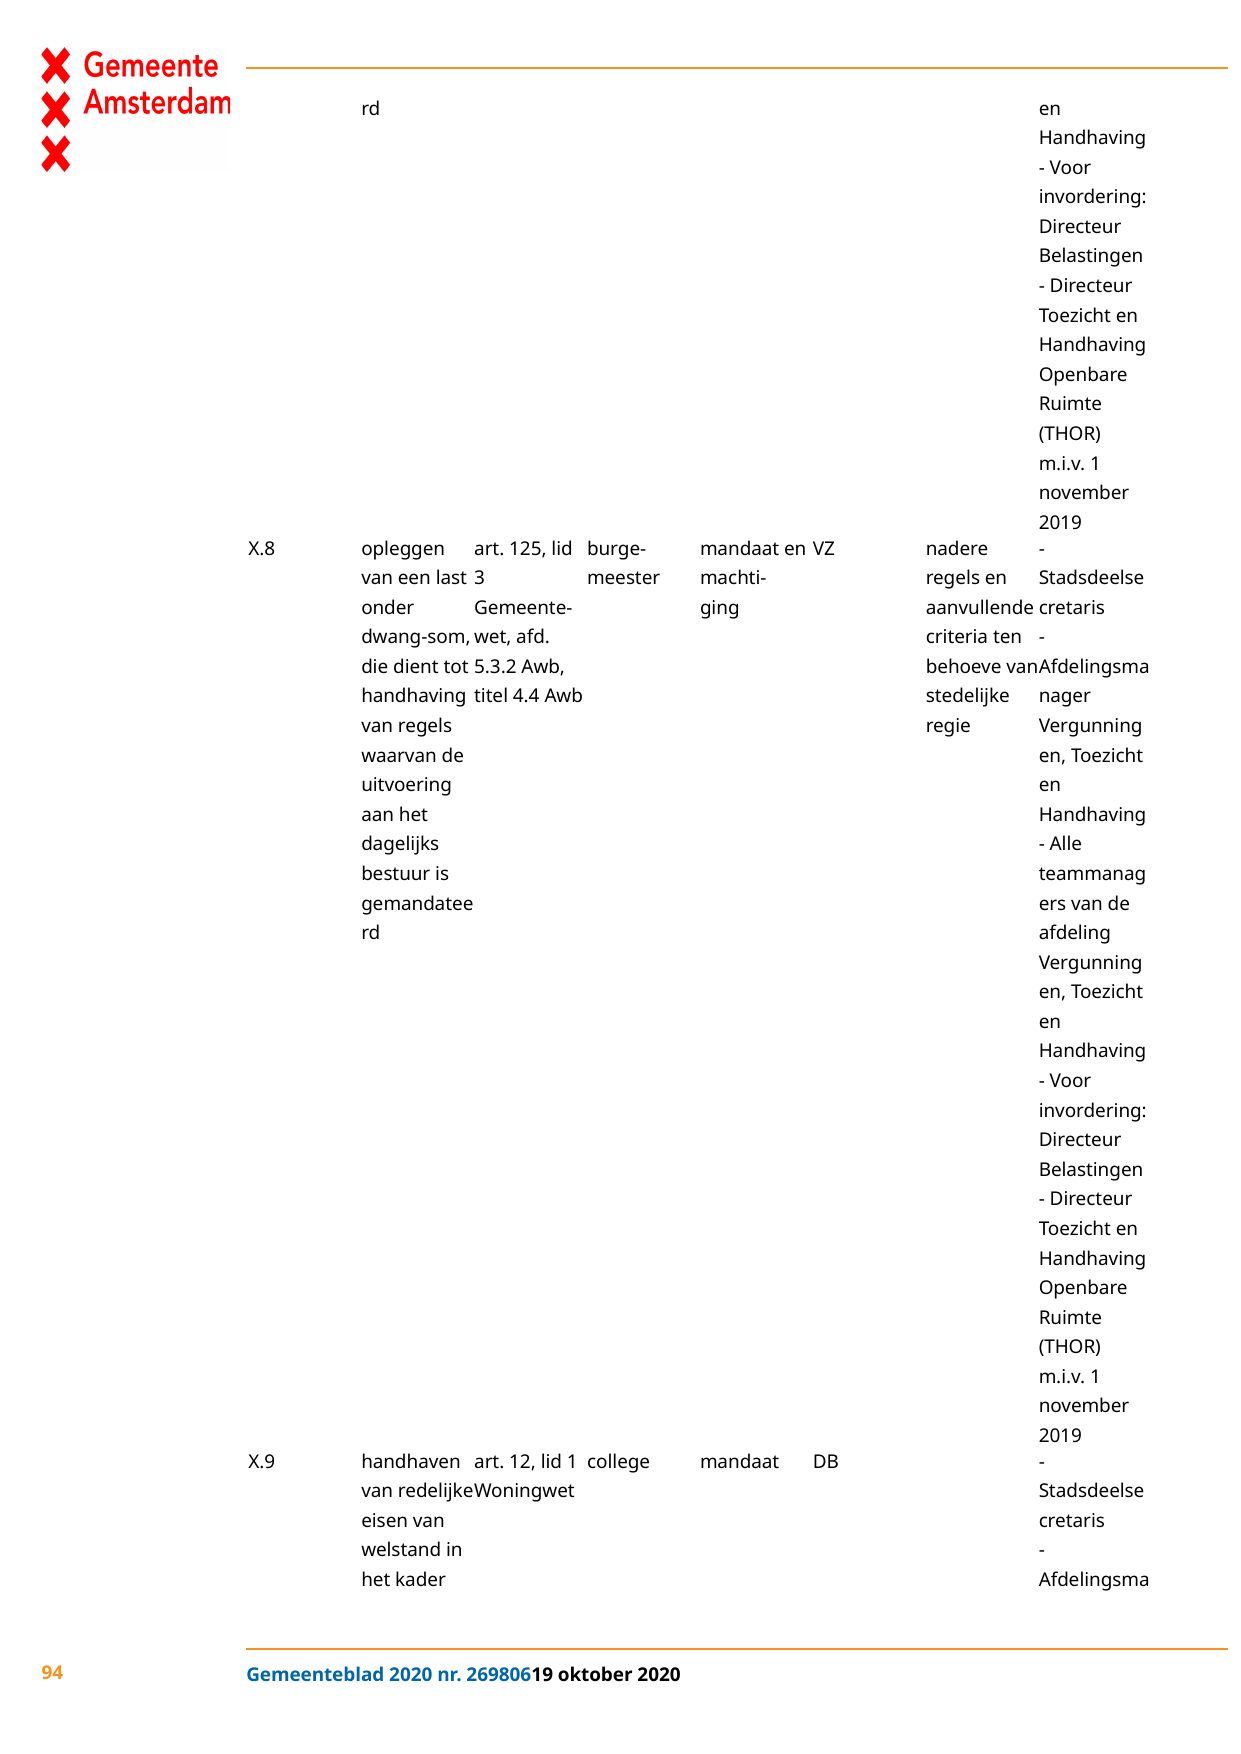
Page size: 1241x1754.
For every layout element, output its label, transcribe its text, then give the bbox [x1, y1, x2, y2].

table_cell [248, 95, 361, 535]
table_cell - Stadsdeelsecretaris - Afdelingsma [1039, 1448, 1152, 1592]
table_cell [926, 1448, 1038, 1592]
table_cell handhaven van redelijke eisen van welstand in het kader [361, 1448, 474, 1592]
table_cell [587, 95, 700, 535]
table_cell - Stadsdeelsecretaris - Afdelingsmanager Vergunningen, Toezicht en Handhaving - Alle teammanagers van de afdeling Vergunningen, Toezicht en Handhaving - Voor invordering: Directeur Belastingen - Directeur Toezicht en Handhaving Openbare Ruimte (THOR) m.i.v. 1 november 2019 [1039, 535, 1152, 1448]
table_cell VZ [813, 535, 926, 1448]
table_cell mandaat [700, 1448, 813, 1592]
table_cell college [587, 1448, 700, 1592]
table_cell nadere regels en aanvullende criteria ten behoeve van stedelijke regie [926, 535, 1038, 1448]
table_cell mandaat en machti- ging [700, 535, 813, 1448]
table_cell [926, 95, 1038, 535]
table_cell [474, 95, 587, 535]
table_cell X.9 [248, 1448, 361, 1592]
table_cell X.8 [248, 535, 361, 1448]
table_cell art. 12, lid 1 Woningwet [474, 1448, 587, 1592]
table_cell rd [361, 95, 474, 535]
table_cell burge-meester [587, 535, 700, 1448]
table_cell [813, 95, 926, 535]
table_cell opleggen van een last onder dwang-som, die dient tot handhaving van regels waarvan de uitvoering aan het dagelijks bestuur is gemandateerd [361, 535, 474, 1448]
table_cell DB [813, 1448, 926, 1592]
table_cell [700, 95, 813, 535]
table_cell en Handhaving - Voor invordering: Directeur Belastingen - Directeur Toezicht en Handhaving Openbare Ruimte (THOR) m.i.v. 1 november 2019 [1039, 95, 1152, 535]
picture [41, 47, 231, 172]
table_cell art. 125, lid 3 Gemeente-wet, afd. 5.3.2 Awb, titel 4.4 Awb [474, 535, 587, 1448]
